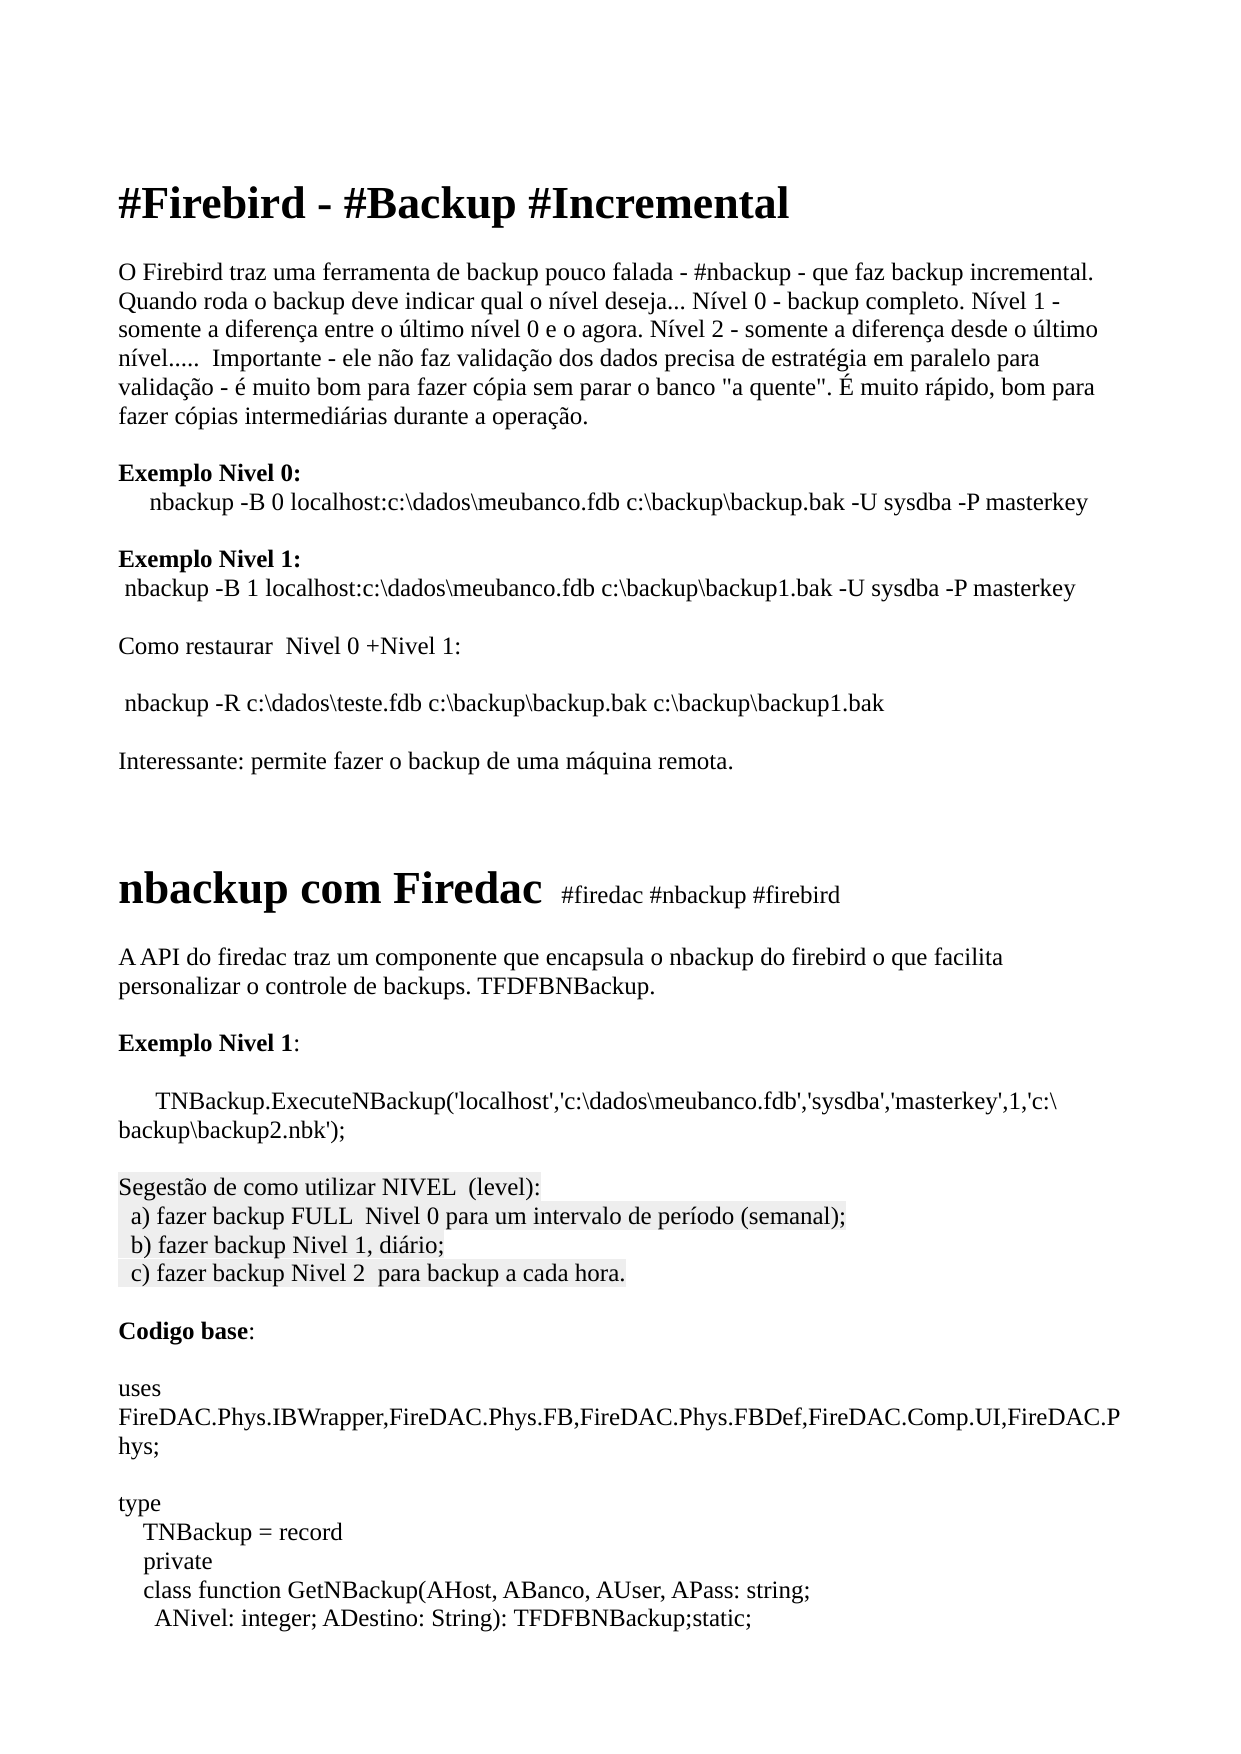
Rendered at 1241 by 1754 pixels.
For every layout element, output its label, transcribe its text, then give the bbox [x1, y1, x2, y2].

text Quando roda o backup deve indicar qual o nível deseja... Nível 0 - backup completo. Nível 1 - somente a diferença entre o último nível 0 e o agora. Nível 2 - somente a diferença desde o último nível..... Importante - ele não faz validação dos dados precisa de estratégia em paralelo para validação - é muito bom para fazer cópia sem parar o banco "a quente". É muito rápido, bom para fazer cópias intermediárias durante a operação. [118, 286, 1122, 429]
text Codigo base: [118, 1316, 1122, 1345]
text O Firebird traz uma ferramenta de backup pouco falada - #nbackup - que faz backup incremental. [118, 257, 1122, 286]
text nbackup -B 1 localhost:c:\dados\meubanco.fdb c:\backup\backup1.bak -U sysdba -P masterkey [118, 573, 1122, 602]
text Como restaurar Nivel 0 +Nivel 1: [118, 631, 1122, 659]
text b) fazer backup Nivel 1, diário; [118, 1230, 1122, 1258]
text type [118, 1488, 1122, 1517]
text class function GetNBackup(AHost, ABanco, AUser, APass: string; [118, 1575, 1122, 1603]
text TNBackup.ExecuteNBackup('localhost','c:\dados\meubanco.fdb','sysdba','masterkey',1,'c:\backup\backup2.nbk'); [118, 1086, 1122, 1143]
text nbackup -B 0 localhost:c:\dados\meubanco.fdb c:\backup\backup.bak -U sysdba -P masterkey [118, 487, 1122, 516]
text A API do firedac traz um componente que encapsula o nbackup do firebird o que facilita personalizar o controle de backups. TFDFBNBackup. [118, 942, 1122, 1000]
text nbackup com Firedac #firedac #nbackup #firebird [118, 861, 1122, 913]
text private [118, 1546, 1122, 1575]
text Exemplo Nivel 0: [118, 458, 1122, 487]
text Exemplo Nivel 1: [118, 544, 1122, 573]
text a) fazer backup FULL Nivel 0 para um intervalo de período (semanal); [118, 1201, 1122, 1230]
text c) fazer backup Nivel 2 para backup a cada hora. [118, 1258, 1122, 1287]
text #Firebird - #Backup #Incremental [118, 176, 1122, 228]
text Interessante: permite fazer o backup de uma máquina remota. [118, 746, 1122, 774]
text uses FireDAC.Phys.IBWrapper,FireDAC.Phys.FB,FireDAC.Phys.FBDef,FireDAC.Comp.UI,FireDAC.Phys; [118, 1373, 1122, 1460]
text TNBackup = record [118, 1517, 1122, 1546]
text ANivel: integer; ADestino: String): TFDFBNBackup;static; [118, 1603, 1122, 1632]
text Segestão de como utilizar NIVEL (level): [118, 1172, 1122, 1201]
text nbackup -R c:\dados\teste.fdb c:\backup\backup.bak c:\backup\backup1.bak [118, 688, 1122, 717]
text Exemplo Nivel 1: [118, 1028, 1122, 1057]
